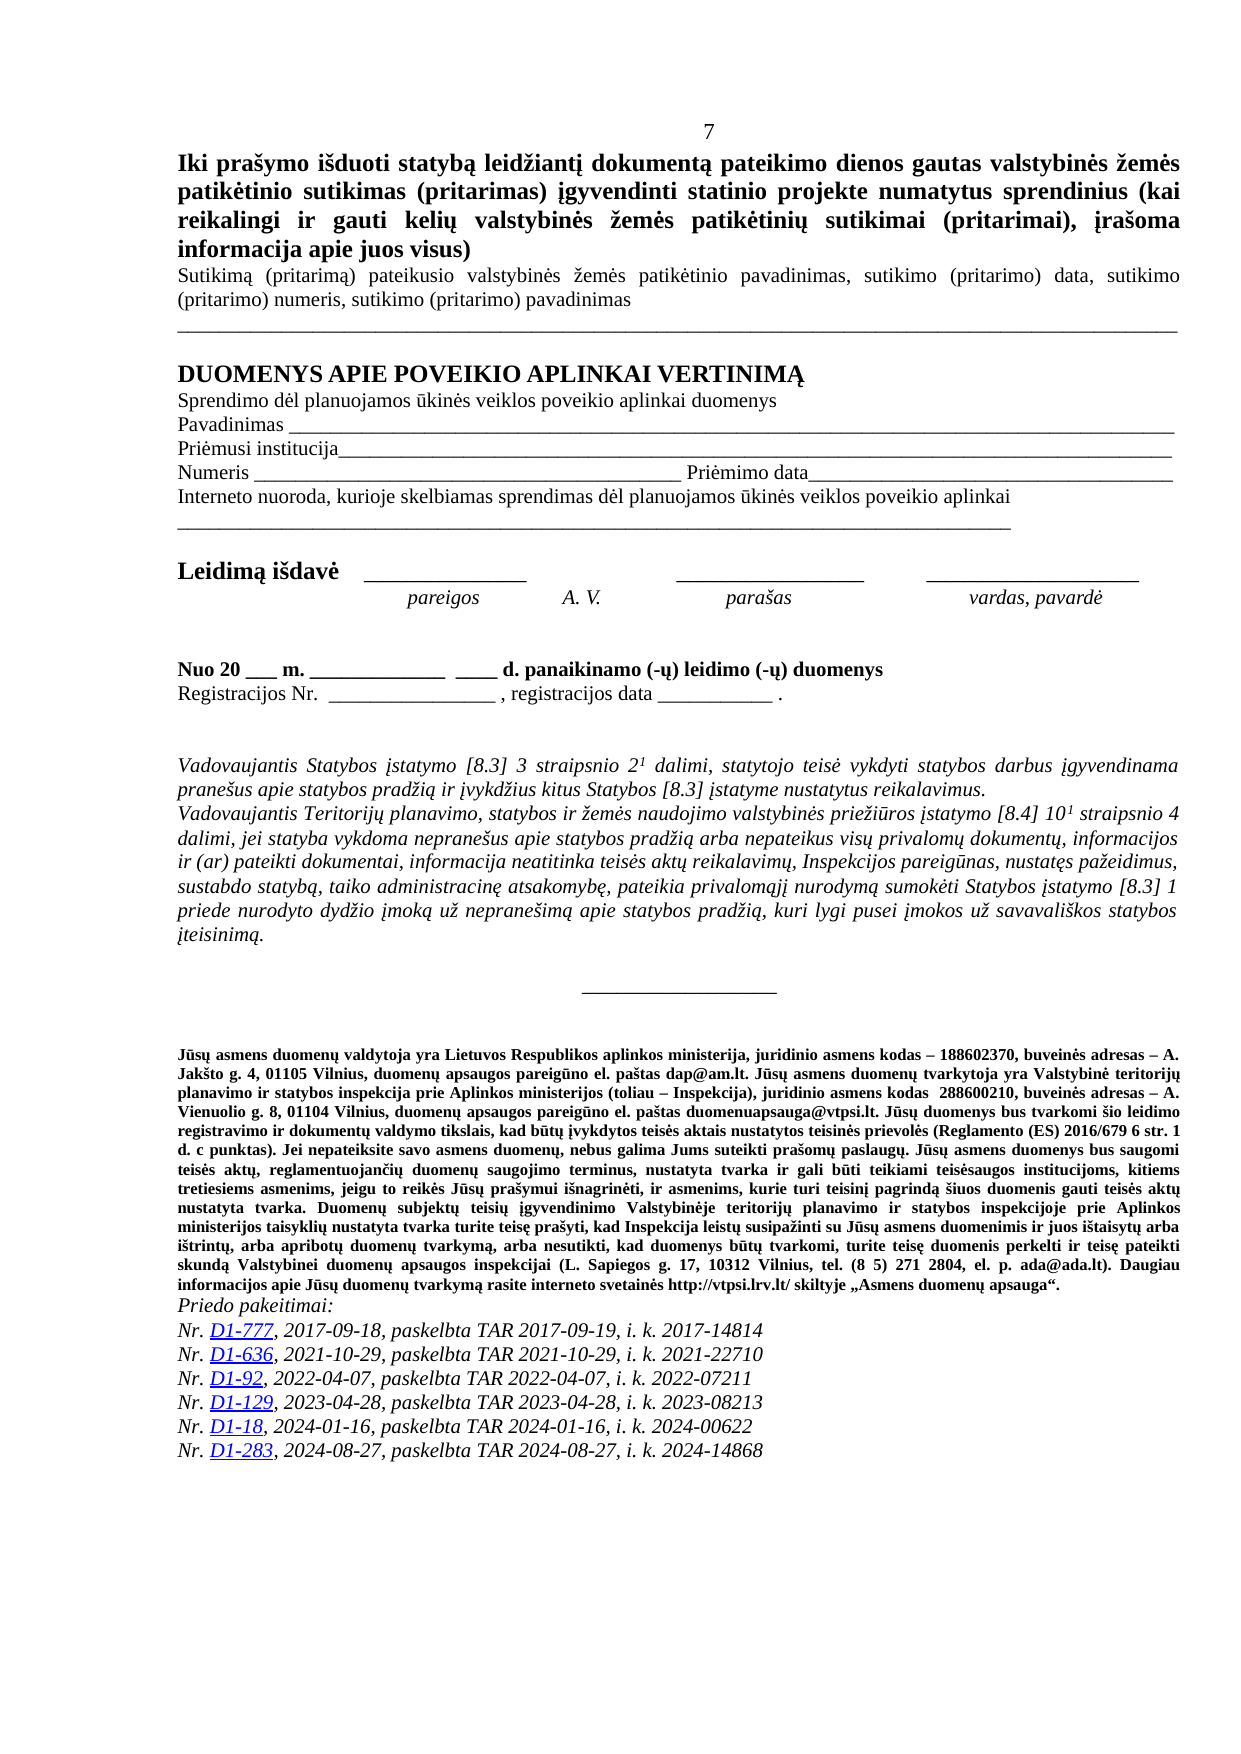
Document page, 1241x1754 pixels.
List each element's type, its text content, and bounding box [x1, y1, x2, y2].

text Nr. D1-18, 2024-01-16, paskelbta TAR 2024-01-16, i. k. 2024-00622 [177, 1414, 1181, 1438]
text Pavadinimas _____________________________________________________________________________________ [177, 412, 1181, 436]
text Jūsų asmens duomenų valdytoja yra Lietuvos Respublikos aplinkos ministerija, juridinio asmens kodas – 188602370, buveinės adresas – A. Jakšto g. 4, 01105 Vilnius, duomenų apsaugos pareigūno el. paštas dap@am.lt. Jūsų asmens duomenų tvarkytoja yra Valstybinė teritorijų planavimo ir statybos inspekcija prie Aplinkos ministerijos (toliau – Inspekcija), juridinio asmens kodas 288600210, buveinės adresas – A. Vienuolio g. 8, 01104 Vilnius, duomenų apsaugos pareigūno el. paštas duomenuapsauga@vtpsi.lt. Jūsų duomenys bus tvarkomi šio leidimo registravimo ir dokumentų valdymo tikslais, kad būtų įvykdytos teisės aktais nustatytos teisinės prievolės (Reglamento (ES) 2016/679 6 str. 1 d. c punktas). Jei nepateiksite savo asmens duomenų, nebus galima Jums suteikti prašomų paslaugų. Jūsų asmens duomenys bus saugomi teisės aktų, reglamentuojančių duomenų saugojimo terminus, nustatyta tvarka ir gali būti teikiami teisėsaugos institucijoms, kitiems tretiesiems asmenims, jeigu to reikės Jūsų prašymui išnagrinėti, ir asmenims, kurie turi teisinį pagrindą šiuos duomenis gauti teisės aktų nustatyta tvarka. Duomenų subjektų teisių įgyvendinimo Valstybinėje teritorijų planavimo ir statybos inspekcijoje prie Aplinkos ministerijos taisyklių nustatyta tvarka turite teisę prašyti, kad Inspekcija leistų susipažinti su Jūsų asmens duomenimis ir juos ištaisytų arba ištrintų, arba apribotų duomenų tvarkymą, arba nesutikti, kad duomenys būtų tvarkomi, turite teisę duomenis perkelti ir teisę pateikti skundą Valstybinei duomenų apsaugos inspekcijai (L. Sapiegos g. 17, 10312 Vilnius, tel. (8 5) 271 2804, el. p. ada@ada.lt). Daugiau informacijos apie Jūsų duomenų tvarkymą rasite interneto svetainės http://vtpsi.lrv.lt/ skiltyje „Asmens duomenų apsauga“. [177, 1044, 1181, 1293]
text Nr. D1-636, 2021-10-29, paskelbta TAR 2021-10-29, i. k. 2021-22710 [177, 1342, 1181, 1366]
text Sprendimo dėl planuojamos ūkinės veiklos poveikio aplinkai duomenys [177, 388, 1181, 412]
text Priedo pakeitimai: [177, 1293, 1181, 1317]
text Nr. D1-129, 2023-04-28, paskelbta TAR 2023-04-28, i. k. 2023-08213 [177, 1390, 1181, 1414]
text Leidimą išdavė _____________ _______________ _________________ [177, 556, 1181, 585]
text Vadovaujantis Teritorijų planavimo, statybos ir žemės naudojimo valstybinės priežiūros įstatymo [8.4] 101 straipsnio 4 dalimi, jei statyba vykdoma nepranešus apie statybos pradžią arba nepateikus visų privalomų dokumentų, informacijos ir (ar) pateikti dokumentai, informacija neatitinka teisės aktų reikalavimų, Inspekcijos pareigūnas, nustatęs pažeidimus, sustabdo statybą, taiko administracinę atsakomybę, pateikia privalomąjį nurodymą sumokėti Statybos įstatymo [8.3] 1 priede nurodyto dydžio įmoką už nepranešimą apie statybos pradžią, kuri lygi pusei įmokos už savavališkos statybos įteisinimą. [177, 801, 1181, 946]
text Nr. D1-777, 2017-09-18, paskelbta TAR 2017-09-19, i. k. 2017-14814 [177, 1317, 1181, 1342]
text Nuo 20 ___ m. _____________ ____ d. panaikinamo (-ų) leidimo (-ų) duomenys [177, 657, 1181, 681]
text pareigos A. V. parašas vardas, pavardė [390, 585, 1181, 609]
text Priėmusi institucija________________________________________________________________________________ [177, 436, 1181, 460]
text Vadovaujantis Statybos įstatymo [8.3] 3 straipsnio 21 dalimi, statytojo teisė vykdyti statybos darbus įgyvendinama pranešus apie statybos pradžią ir įvykdžius kitus Statybos [8.3] įstatyme nustatytus reikalavimus. [177, 753, 1181, 801]
text Nr. D1-283, 2024-08-27, paskelbta TAR 2024-08-27, i. k. 2024-14868 [177, 1438, 1181, 1462]
text Registracijos Nr. ________________ , registracijos data ___________ . [177, 681, 1181, 705]
text Iki prašymo išduoti statybą leidžiantį dokumentą pateikimo dienos gautas valstybinės žemės patikėtinio sutikimas (pritarimas) įgyvendinti statinio projekte numatytus sprendinius (kai reikalingi ir gauti kelių valstybinės žemės patikėtinių sutikimai (pritarimai), įrašoma informacija apie juos visus) [177, 148, 1181, 263]
text _________________ [177, 970, 1181, 996]
text DUOMENYS APIE POVEIKIO APLINKAI VERTINIMĄ [177, 359, 1181, 388]
text Sutikimą (pritarimą) pateikusio valstybinės žemės patikėtinio pavadinimas, sutikimo (pritarimo) data, sutikimo (pritarimo) numeris, sutikimo (pritarimo) pavadinimas [177, 263, 1181, 311]
text Numeris _________________________________________ Priėmimo data___________________________________ [177, 460, 1181, 484]
text Interneto nuoroda, kurioje skelbiamas sprendimas dėl planuojamos ūkinės veiklos poveikio aplinkai ________________________________________________________________________________ [177, 484, 1181, 532]
text Nr. D1-92, 2022-04-07, paskelbta TAR 2022-04-07, i. k. 2022-07211 [177, 1366, 1181, 1390]
text ________________________________________________________________________________________________ [177, 311, 1181, 335]
